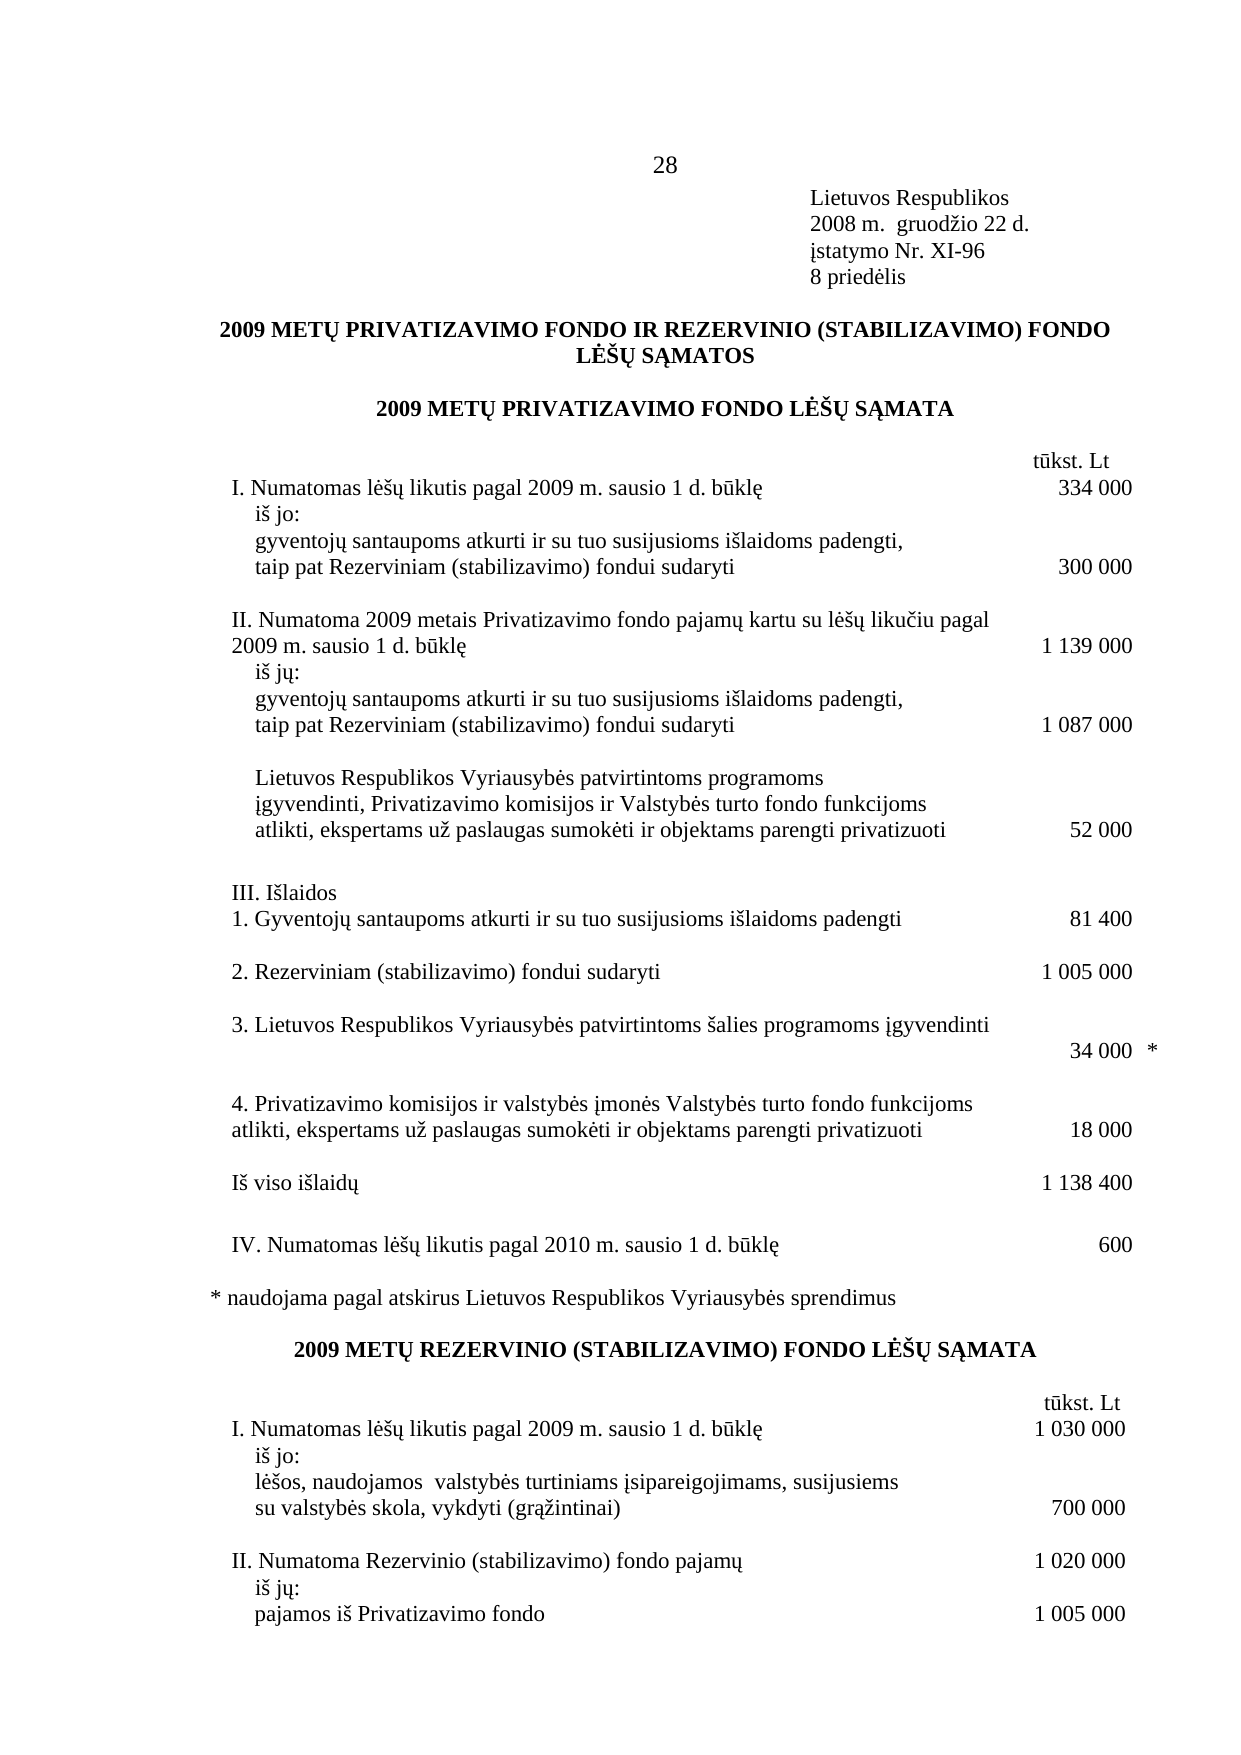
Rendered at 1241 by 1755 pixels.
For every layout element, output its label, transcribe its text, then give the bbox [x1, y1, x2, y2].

text tūkst. Lt [210, 1389, 1120, 1415]
table_cell 34 000 [1017, 1011, 1144, 1063]
table_cell IV. Numatomas lėšų likutis pagal 2010 m. sausio 1 d. būklę [220, 1231, 1017, 1257]
table_cell 1 005 000 [989, 1600, 1137, 1626]
table_cell II. Numatoma Rezervinio (stabilizavimo) fondo pajamų [220, 1547, 989, 1573]
table_cell [989, 1521, 1137, 1547]
table_cell [1144, 932, 1171, 958]
table_cell 700 000 [989, 1468, 1137, 1521]
table_cell [1017, 1142, 1144, 1169]
table_cell [1144, 1195, 1171, 1231]
table_cell [1017, 579, 1144, 606]
table_cell gyventojų santaupoms atkurti ir su tuo susijusioms išlaidoms padengti, taip pat Rezerviniam (stabilizavimo) fondui sudaryti [220, 685, 1017, 737]
table_header 334 000 [1017, 474, 1144, 500]
table_cell 1. Gyventojų santaupoms atkurti ir su tuo susijusioms išlaidoms padengti [220, 905, 1017, 932]
table_cell [220, 1063, 1017, 1089]
table_cell 4. Privatizavimo komisijos ir valstybės įmonės Valstybės turto fondo funkcijoms atlikti, ekspertams už paslaugas sumokėti ir objektams parengti privatizuoti [220, 1090, 1017, 1142]
table_cell [1017, 843, 1144, 879]
table_cell [220, 1521, 989, 1547]
table_cell pajamos iš Privatizavimo fondo [220, 1600, 989, 1626]
table_cell [1017, 879, 1144, 905]
table_cell [1017, 1195, 1144, 1231]
text 2009 METŲ REZERVINIO (STABILIZAVIMO) FONDO LĖŠŲ SĄMATA [210, 1336, 1120, 1363]
table_cell [220, 932, 1017, 958]
table_cell [1144, 527, 1171, 579]
table_cell 300 000 [1017, 527, 1144, 579]
table_cell II. Numatoma 2009 metais Privatizavimo fondo pajamų kartu su lėšų likučiu pagal 2009 m. sausio 1 d. būklę [220, 606, 1017, 658]
table_cell [1144, 958, 1171, 984]
table_cell [1017, 659, 1144, 685]
table_cell [220, 738, 1017, 764]
text * naudojama pagal atskirus Lietuvos Respublikos Vyriausybės sprendimus [210, 1284, 1120, 1310]
table_cell [220, 984, 1017, 1011]
table_cell [1144, 1063, 1171, 1089]
table_cell [989, 1442, 1137, 1468]
text įstatymo Nr. XI-96 [210, 237, 1120, 263]
table_cell [1144, 879, 1171, 905]
table_cell [1017, 500, 1144, 527]
table_cell Lietuvos Respublikos Vyriausybės patvirtintoms programoms įgyvendinti, Privatizavimo komisijos ir Valstybės turto fondo funkcijoms atlikti, ekspertams už paslaugas sumokėti ir objektams parengti privatizuoti [220, 764, 1017, 843]
text 2009 METŲ PRIVATIZAVIMO FONDO LĖŠŲ SĄMATA [210, 395, 1120, 421]
table_cell [220, 1195, 1017, 1231]
table_cell [989, 1574, 1137, 1600]
table_cell [1144, 843, 1171, 879]
table_cell [220, 843, 1017, 879]
table_cell 3. Lietuvos Respublikos Vyriausybės patvirtintoms šalies programoms įgyvendinti [220, 1011, 1017, 1063]
table_cell [1144, 1142, 1171, 1169]
table_cell 81 400 [1017, 905, 1144, 932]
table_cell [1144, 984, 1171, 1011]
table_cell 1 087 000 [1017, 685, 1144, 737]
table_cell [1017, 984, 1144, 1011]
table_cell Iš viso išlaidų [220, 1169, 1017, 1195]
table_cell [1144, 1090, 1171, 1142]
table_cell [220, 579, 1017, 606]
table_cell 1 139 000 [1017, 606, 1144, 658]
table_cell iš jo: [220, 1442, 989, 1468]
table_cell [1017, 1063, 1144, 1089]
text Lietuvos Respublikos [210, 184, 1120, 210]
table_cell * [1144, 1011, 1171, 1063]
table_header I. Numatomas lėšų likutis pagal 2009 m. sausio 1 d. būklę [220, 1415, 989, 1442]
table_cell [1144, 500, 1171, 527]
text 2009 METŲ PRIVATIZAVIMO FONDO IR REZERVINIO (STABILIZAVIMO) FONDO LĖŠŲ SĄMATOS [210, 316, 1120, 368]
table_cell lėšos, naudojamos valstybės turtiniams įsipareigojimams, susijusiems su valstybės skola, vykdyti (grąžintinai) [220, 1468, 989, 1521]
table_cell III. Išlaidos [220, 879, 1017, 905]
table_cell [1144, 659, 1171, 685]
table_header I. Numatomas lėšų likutis pagal 2009 m. sausio 1 d. būklę [220, 474, 1017, 500]
text 8 priedėlis [210, 263, 1120, 289]
table_cell [1144, 1231, 1171, 1257]
table_cell 18 000 [1017, 1090, 1144, 1142]
table_cell 52 000 [1017, 764, 1144, 843]
table_cell gyventojų santaupoms atkurti ir su tuo susijusioms išlaidoms padengti, taip pat Rezerviniam (stabilizavimo) fondui sudaryti [220, 527, 1017, 579]
table_cell [1144, 764, 1171, 843]
table_cell 1 020 000 [989, 1547, 1137, 1573]
table_cell 600 [1017, 1231, 1144, 1257]
table_cell iš jų: [220, 1574, 989, 1600]
table_cell [1144, 905, 1171, 932]
table_header [1144, 474, 1171, 500]
table_cell [1144, 606, 1171, 658]
table_cell [1017, 738, 1144, 764]
table_header 1 030 000 [989, 1415, 1137, 1442]
text 2008 m. gruodžio 22 d. [210, 210, 1120, 237]
table_cell 2. Rezerviniam (stabilizavimo) fondui sudaryti [220, 958, 1017, 984]
table_cell iš jo: [220, 500, 1017, 527]
table_cell [1144, 685, 1171, 737]
text tūkst. Lt [210, 448, 1120, 474]
table_cell [1144, 1169, 1171, 1195]
table_cell [1017, 932, 1144, 958]
table_cell [1144, 738, 1171, 764]
table_cell [1144, 579, 1171, 606]
table_cell iš jų: [220, 659, 1017, 685]
table_cell 1 138 400 [1017, 1169, 1144, 1195]
table_cell 1 005 000 [1017, 958, 1144, 984]
table_cell [220, 1142, 1017, 1169]
